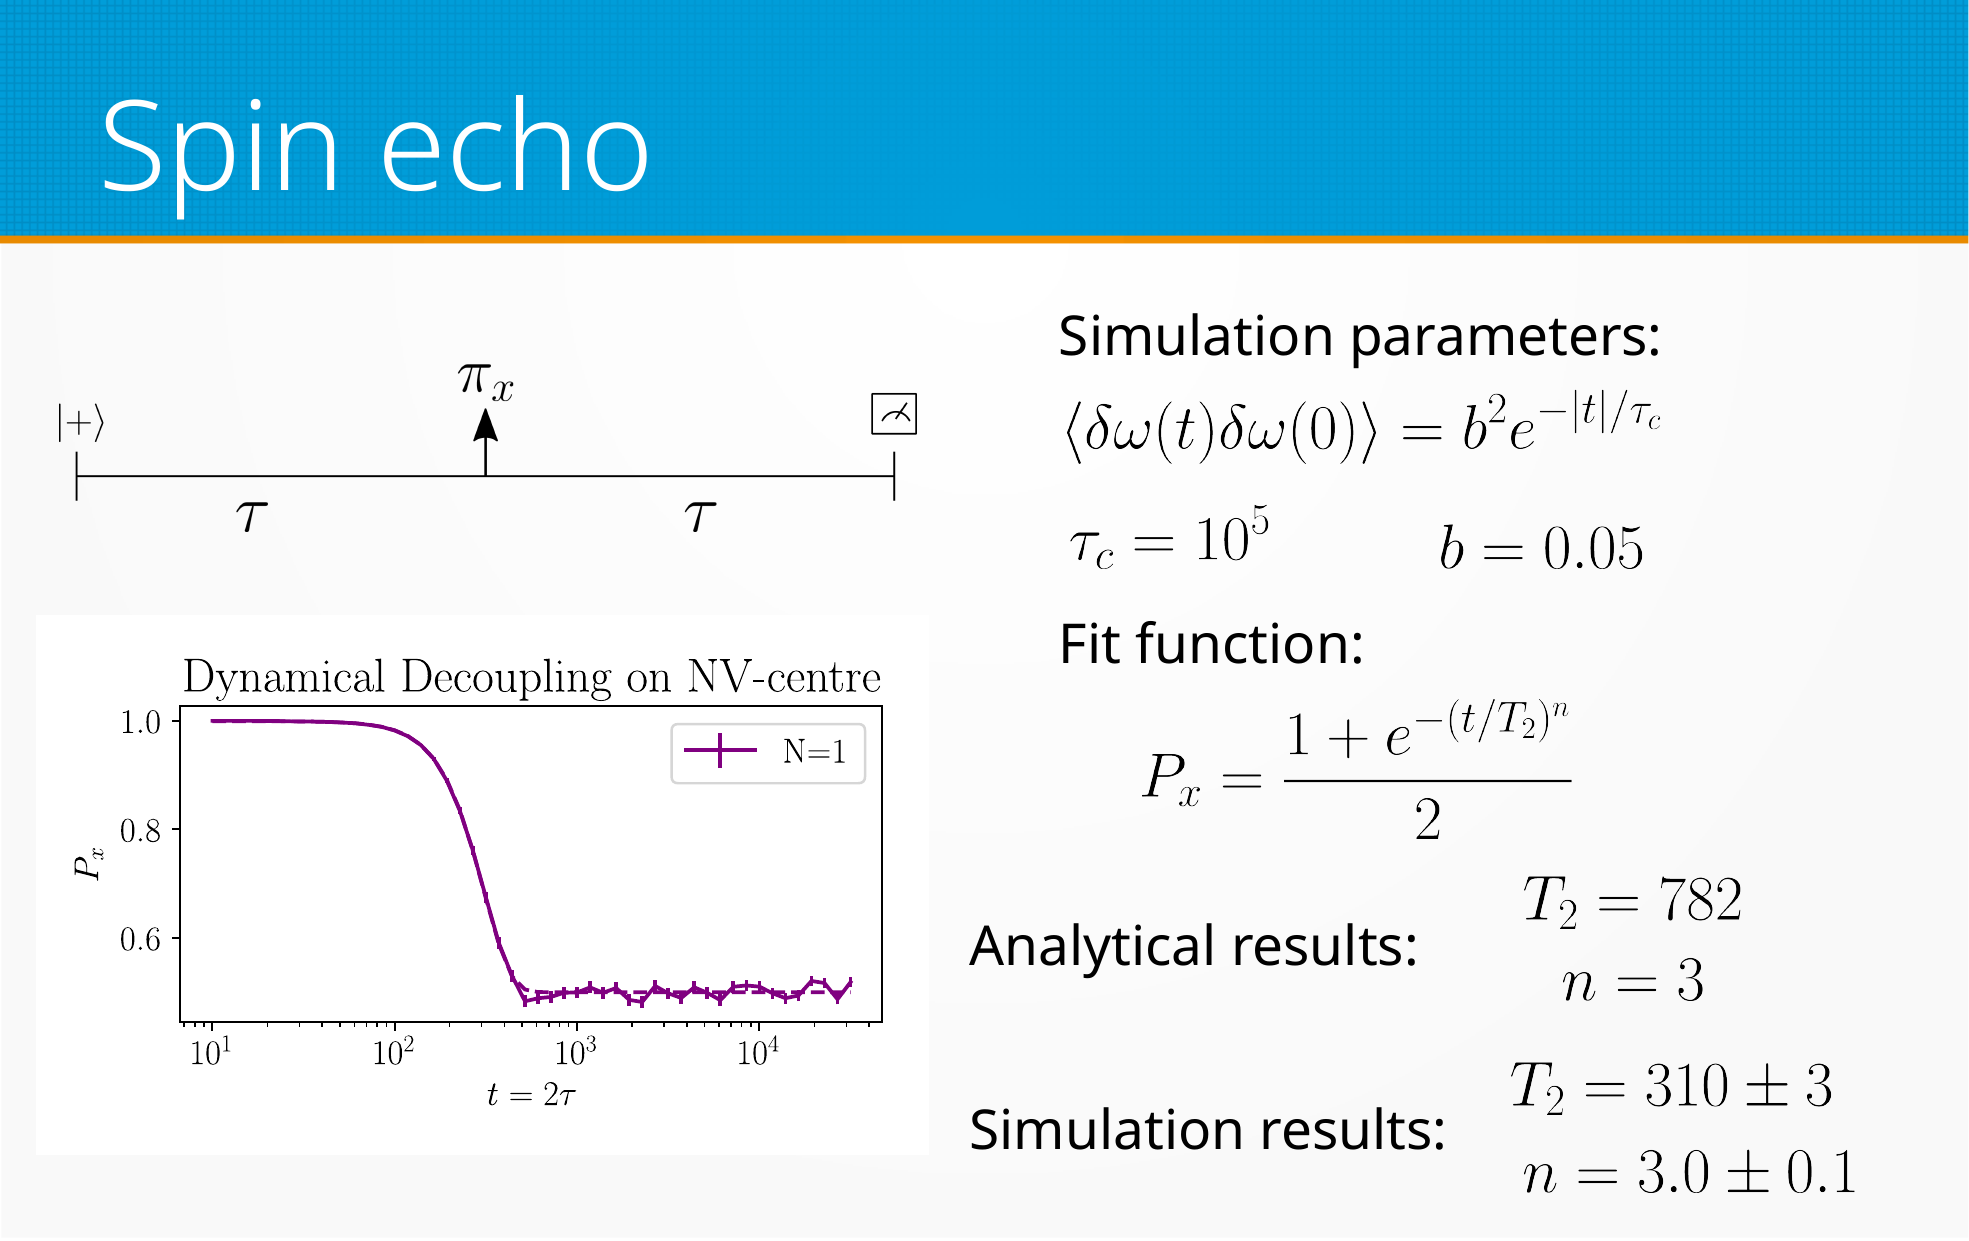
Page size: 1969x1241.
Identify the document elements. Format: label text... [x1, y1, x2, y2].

text_box Simulation parameters: [1053, 295, 1714, 374]
title Spin echo [98, 19, 1870, 227]
text_box Simulation results: [963, 1089, 1625, 1168]
text_box Fit function: [1053, 603, 1643, 682]
picture [0, 236, 1969, 1241]
text_box Analytical results: [963, 905, 1625, 984]
